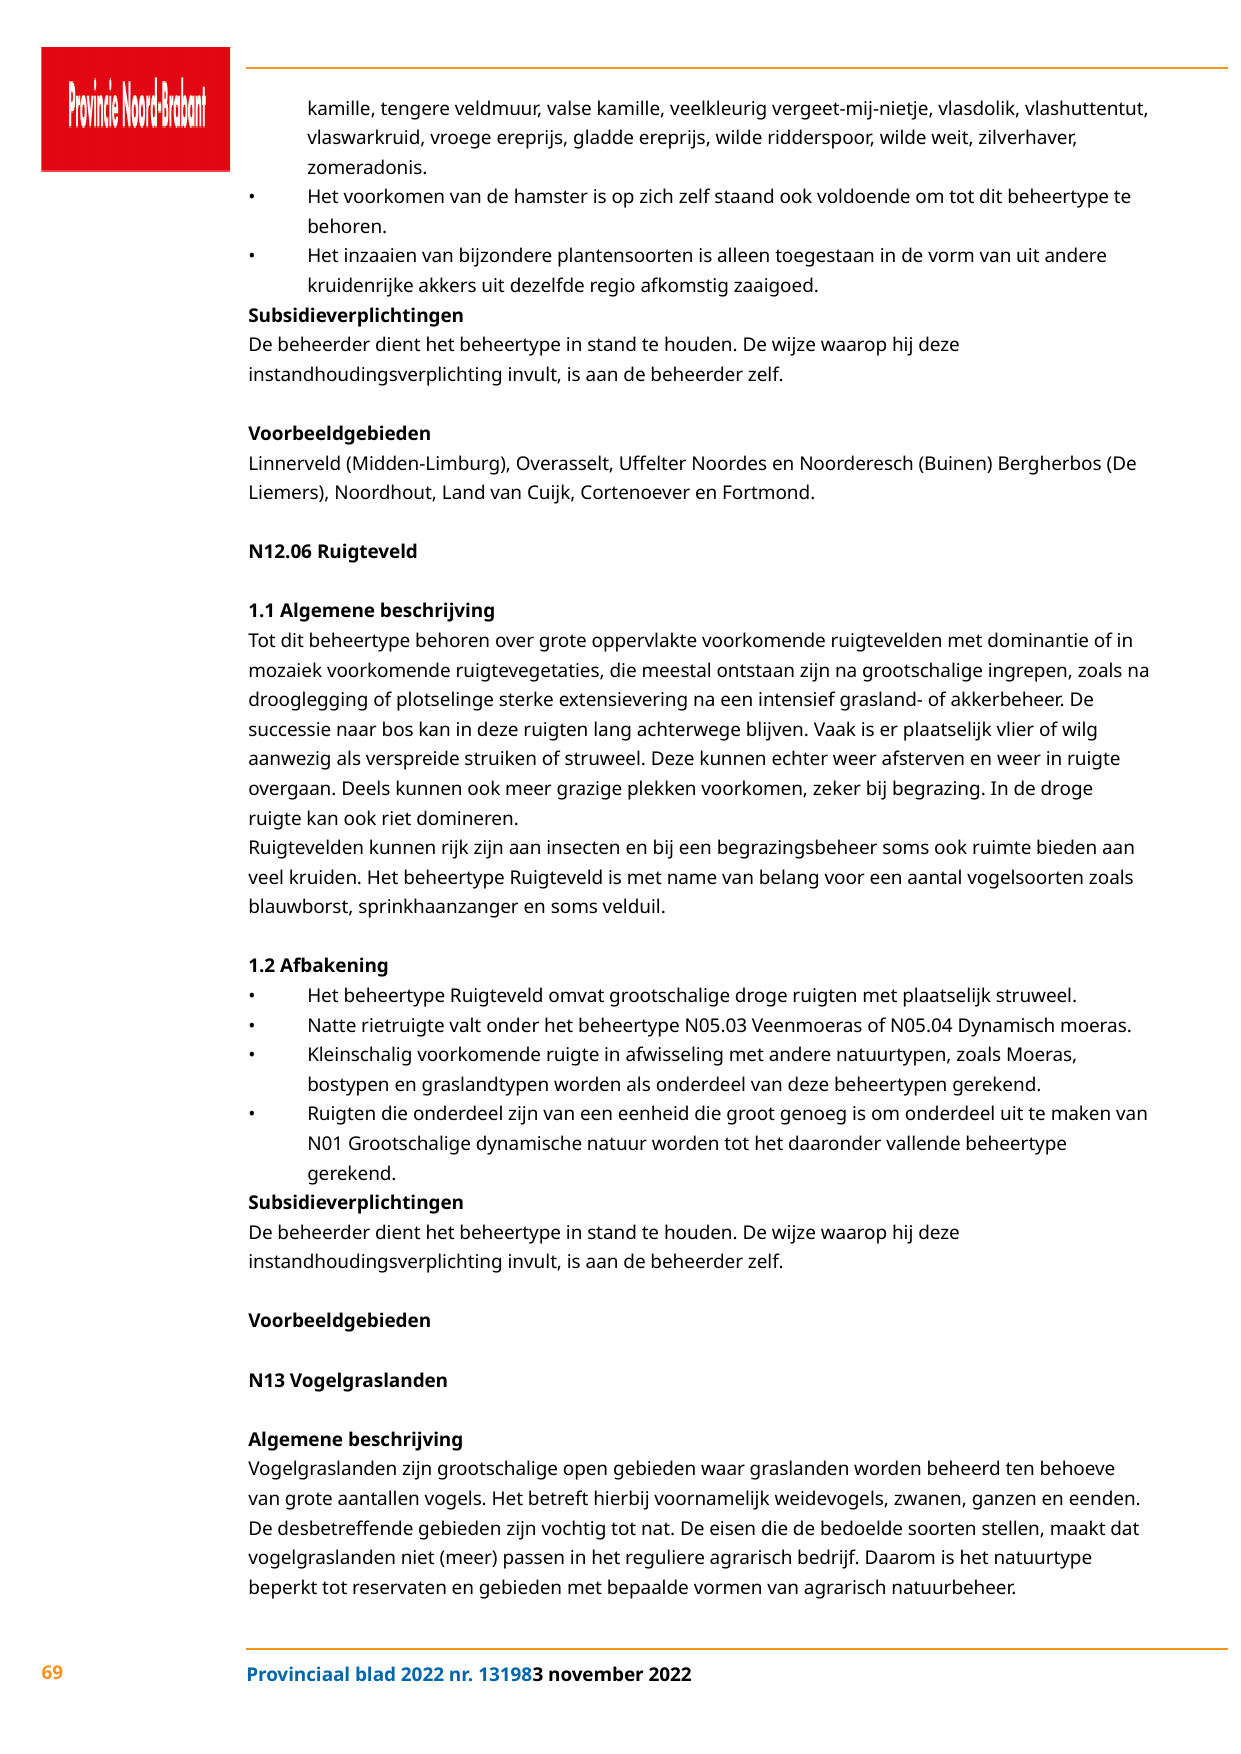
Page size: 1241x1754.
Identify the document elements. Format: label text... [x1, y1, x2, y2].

text Subsidieverplichtingen [248, 302, 1152, 328]
text N12.06 Ruigteveld [248, 538, 1152, 564]
list Het voorkomen van de hamster is op zich zelf staand ook voldoende om tot dit beheertype te behoren. [248, 183, 1152, 239]
text Linnerveld (Midden-Limburg), Overasselt, Uffelter Noordes en Noorderesch (Buinen) Bergherbos (De Liemers), Noordhout, Land van Cuijk, Cortenoever en Fortmond. [248, 450, 1152, 505]
picture [41, 47, 231, 172]
text Subsidieverplichtingen [248, 1189, 1152, 1215]
list Natte rietruigte valt onder het beheertype N05.03 Veenmoeras of N05.04 Dynamisch moeras. [248, 1012, 1152, 1038]
text Vogelgraslanden zijn grootschalige open gebieden waar graslanden worden beheerd ten behoeve van grote aantallen vogels. Het betreft hierbij voornamelijk weidevogels, zwanen, ganzen en eenden. De desbetreffende gebieden zijn vochtig tot nat. De eisen die de bedoelde soorten stellen, maakt dat vogelgraslanden niet (meer) passen in het reguliere agrarisch bedrijf. Daarom is het natuurtype beperkt tot reservaten en gebieden met bepaalde vormen van agrarisch natuurbeheer. [248, 1456, 1152, 1600]
text Ruigtevelden kunnen rijk zijn aan insecten en bij een begrazingsbeheer soms ook ruimte bieden aan veel kruiden. Het beheertype Ruigteveld is met name van belang voor een aantal vogelsoorten zoals blauwborst, sprinkhaanzanger en soms velduil. [248, 834, 1152, 919]
text N13 Vogelgraslanden [248, 1367, 1152, 1393]
text De beheerder dient het beheertype in stand te houden. De wijze waarop hij deze instandhoudingsverplichting invult, is aan de beheerder zelf. [248, 1219, 1152, 1274]
text 1.2 Afbakening [248, 953, 1152, 978]
text Tot dit beheertype behoren over grote oppervlakte voorkomende ruigtevelden met dominantie of in mozaiek voorkomende ruigtevegetaties, die meestal ontstaan zijn na grootschalige ingrepen, zoals na drooglegging of plotselinge sterke extensievering na een intensief grasland- of akkerbeheer. De successie naar bos kan in deze ruigten lang achterwege blijven. Vaak is er plaatselijk vlier of wilg aanwezig als verspreide struiken of struweel. Deze kunnen echter weer afsterven en weer in ruigte overgaan. Deels kunnen ook meer grazige plekken voorkomen, zeker bij begrazing. In de droge ruigte kan ook riet domineren. [248, 627, 1152, 831]
list Het beheertype Ruigteveld omvat grootschalige droge ruigten met plaatselijk struweel. [248, 982, 1152, 1008]
text Voorbeeldgebieden [248, 1308, 1152, 1333]
text De beheerder dient het beheertype in stand te houden. De wijze waarop hij deze instandhoudingsverplichting invult, is aan de beheerder zelf. [248, 331, 1152, 387]
list kamille, tengere veldmuur, valse kamille, veelkleurig vergeet-mij-nietje, vlasdolik, vlashuttentut, vlaswarkruid, vroege ereprijs, gladde ereprijs, wilde ridderspoor, wilde weit, zilverhaver, zomeradonis. [248, 95, 1152, 180]
list Ruigten die onderdeel zijn van een eenheid die groot genoeg is om onderdeel uit te maken van N01 Grootschalige dynamische natuur worden tot het daaronder vallende beheertype gerekend. [248, 1101, 1152, 1186]
text 1.1 Algemene beschrijving [248, 598, 1152, 623]
list Het inzaaien van bijzondere plantensoorten is alleen toegestaan in de vorm van uit andere kruidenrijke akkers uit dezelfde regio afkomstig zaaigoed. [248, 243, 1152, 298]
text Algemene beschrijving [248, 1426, 1152, 1452]
list Kleinschalig voorkomende ruigte in afwisseling met andere natuurtypen, zoals Moeras, bostypen en graslandtypen worden als onderdeel van deze beheertypen gerekend. [248, 1041, 1152, 1097]
text Voorbeeldgebieden [248, 420, 1152, 446]
